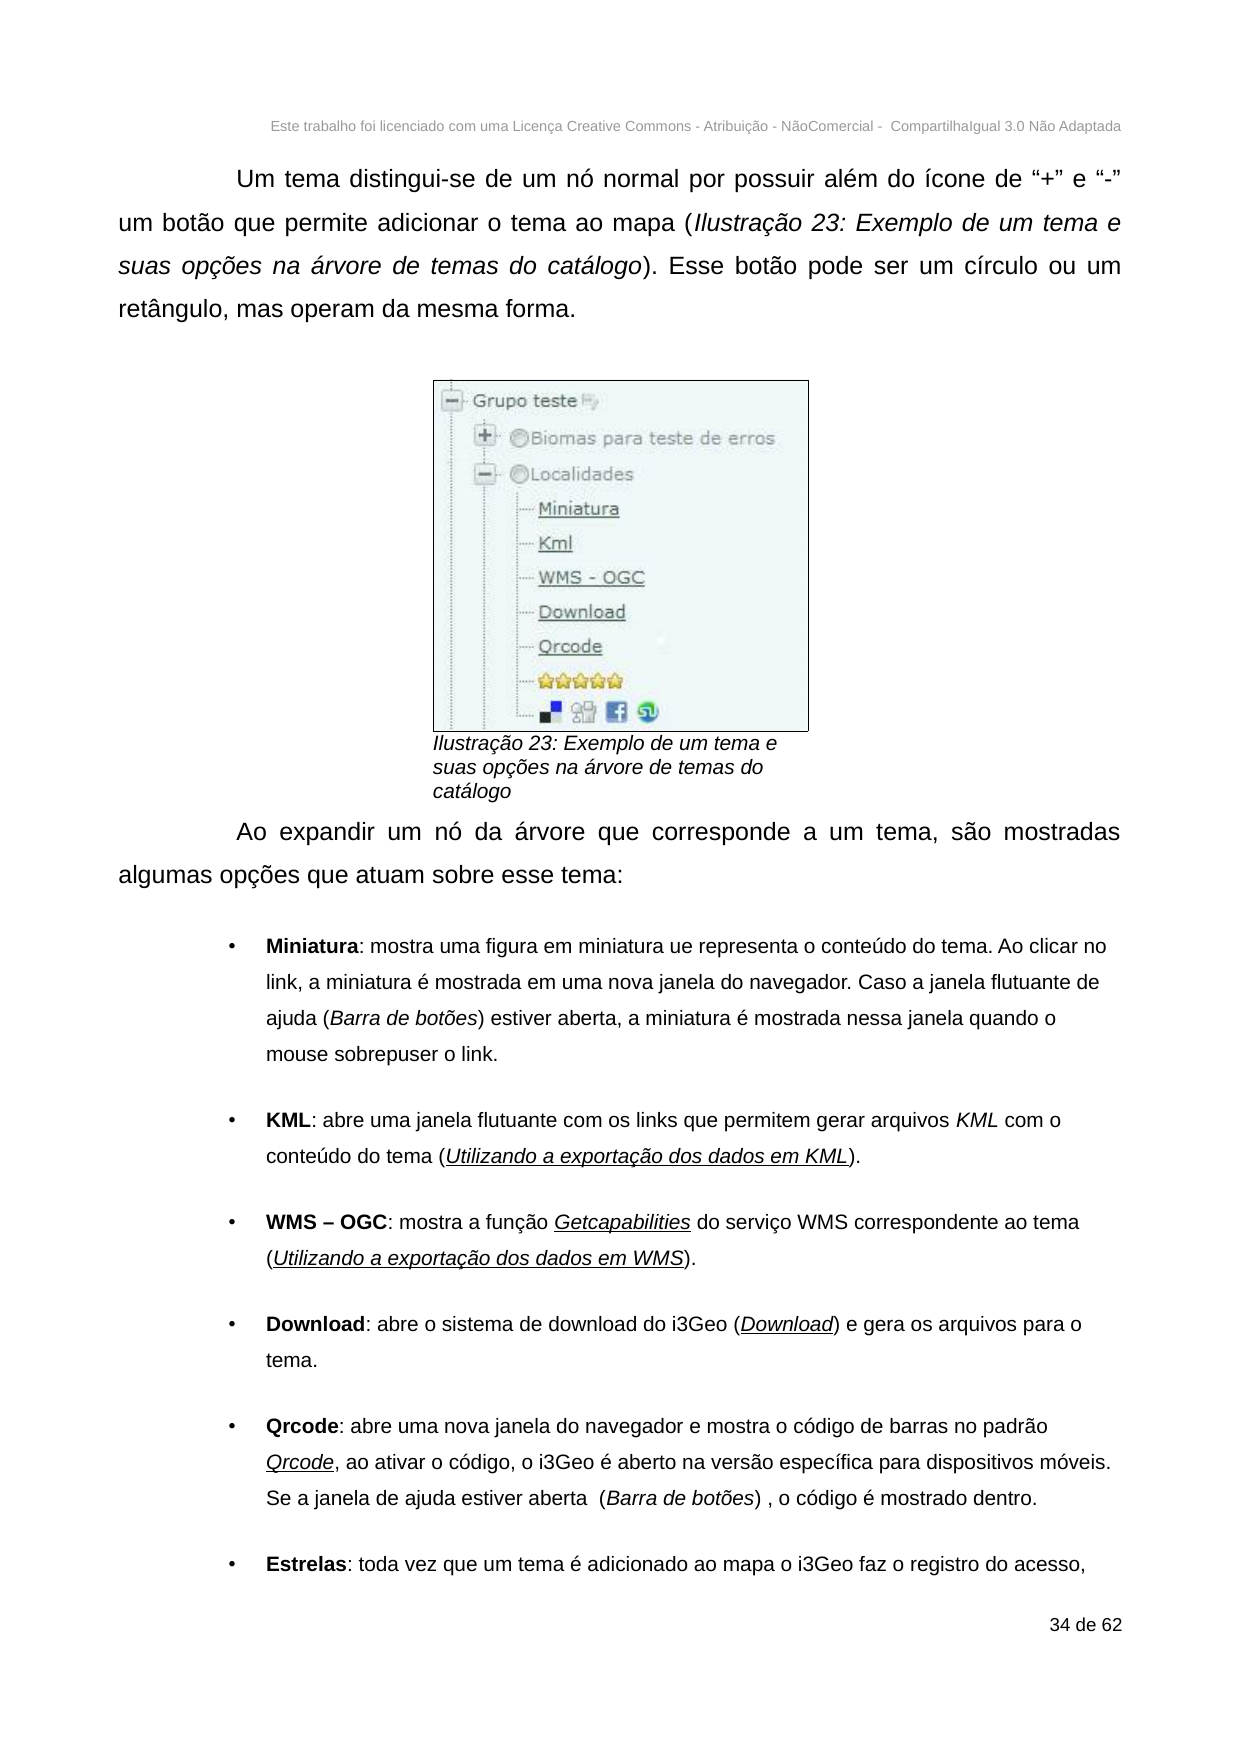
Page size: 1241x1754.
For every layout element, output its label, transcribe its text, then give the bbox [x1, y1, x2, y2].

text Um tema distingui-se de um nó normal por possuir além do ícone de “+” e “-” um botão que permite adicionar o tema ao mapa (Ilustração 23: Exemplo de um tema e suas opções na árvore de temas do catálogo). Esse botão pode ser um círculo ou um retângulo, mas operam da mesma forma. [118, 164, 1122, 322]
list Miniatura: mostra uma figura em miniatura ue representa o conteúdo do tema. Ao clicar no link, a miniatura é mostrada em uma nova janela do navegador. Caso a janela flutuante de ajuda (Barra de botões) estiver aberta, a miniatura é mostrada nessa janela quando o mouse sobrepuser o link. [228, 934, 1122, 1066]
list WMS – OGC: mostra a função Getcapabilities do serviço WMS correspondente ao tema (Utilizando a exportação dos dados em WMS). [228, 1210, 1122, 1270]
list KML: abre uma janela flutuante com os links que permitem gerar arquivos KML com o conteúdo do tema (Utilizando a exportação dos dados em KML). [228, 1108, 1122, 1168]
list Qrcode: abre uma nova janela do navegador e mostra o código de barras no padrão Qrcode, ao ativar o código, o i3Geo é aberto na versão específica para dispositivos móveis. Se a janela de ajuda estiver aberta (Barra de botões) , o código é mostrado dentro. [228, 1414, 1122, 1510]
list Download: abre o sistema de download do i3Geo (Download) e gera os arquivos para o tema. [228, 1312, 1122, 1372]
text Ao expandir um nó da árvore que corresponde a um tema, são mostradas algumas opções que atuam sobre esse tema: [118, 367, 1122, 889]
picture [434, 381, 808, 731]
list Estrelas: toda vez que um tema é adicionado ao mapa o i3Geo faz o registro do acesso, [228, 1552, 1122, 1576]
text Ilustração 23: Exemplo de um tema e suas opções na árvore de temas do catálogo [433, 732, 808, 803]
